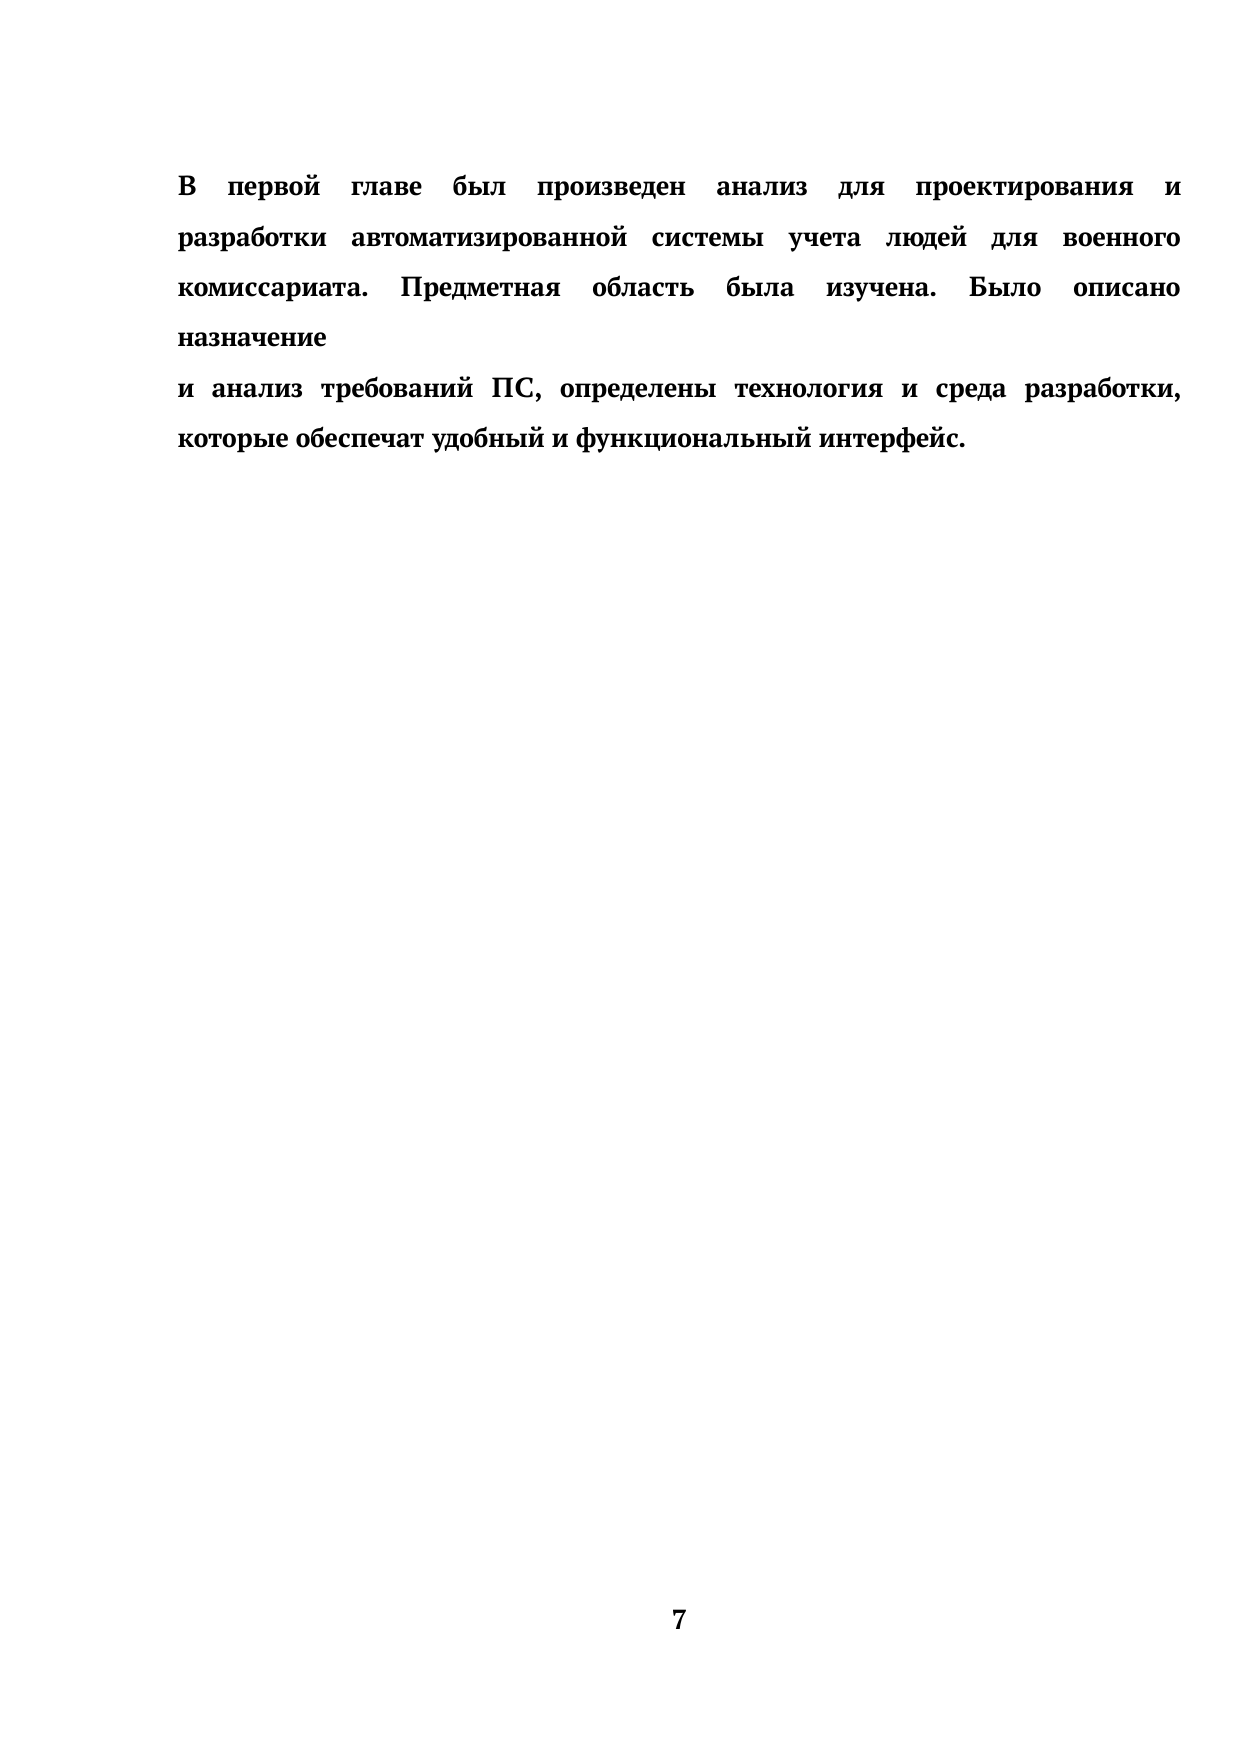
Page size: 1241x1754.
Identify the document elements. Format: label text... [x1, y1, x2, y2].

text В первой главе был произведен анализ для проектирования и разработки автоматизированной системы учета людей для военного комиссариата. Предметная область была изучена. Было описано назначение и анализ требований ПС, определены технология и среда разработки, которые обеспечат удобный и функциональный интерфейс. [177, 118, 1181, 453]
